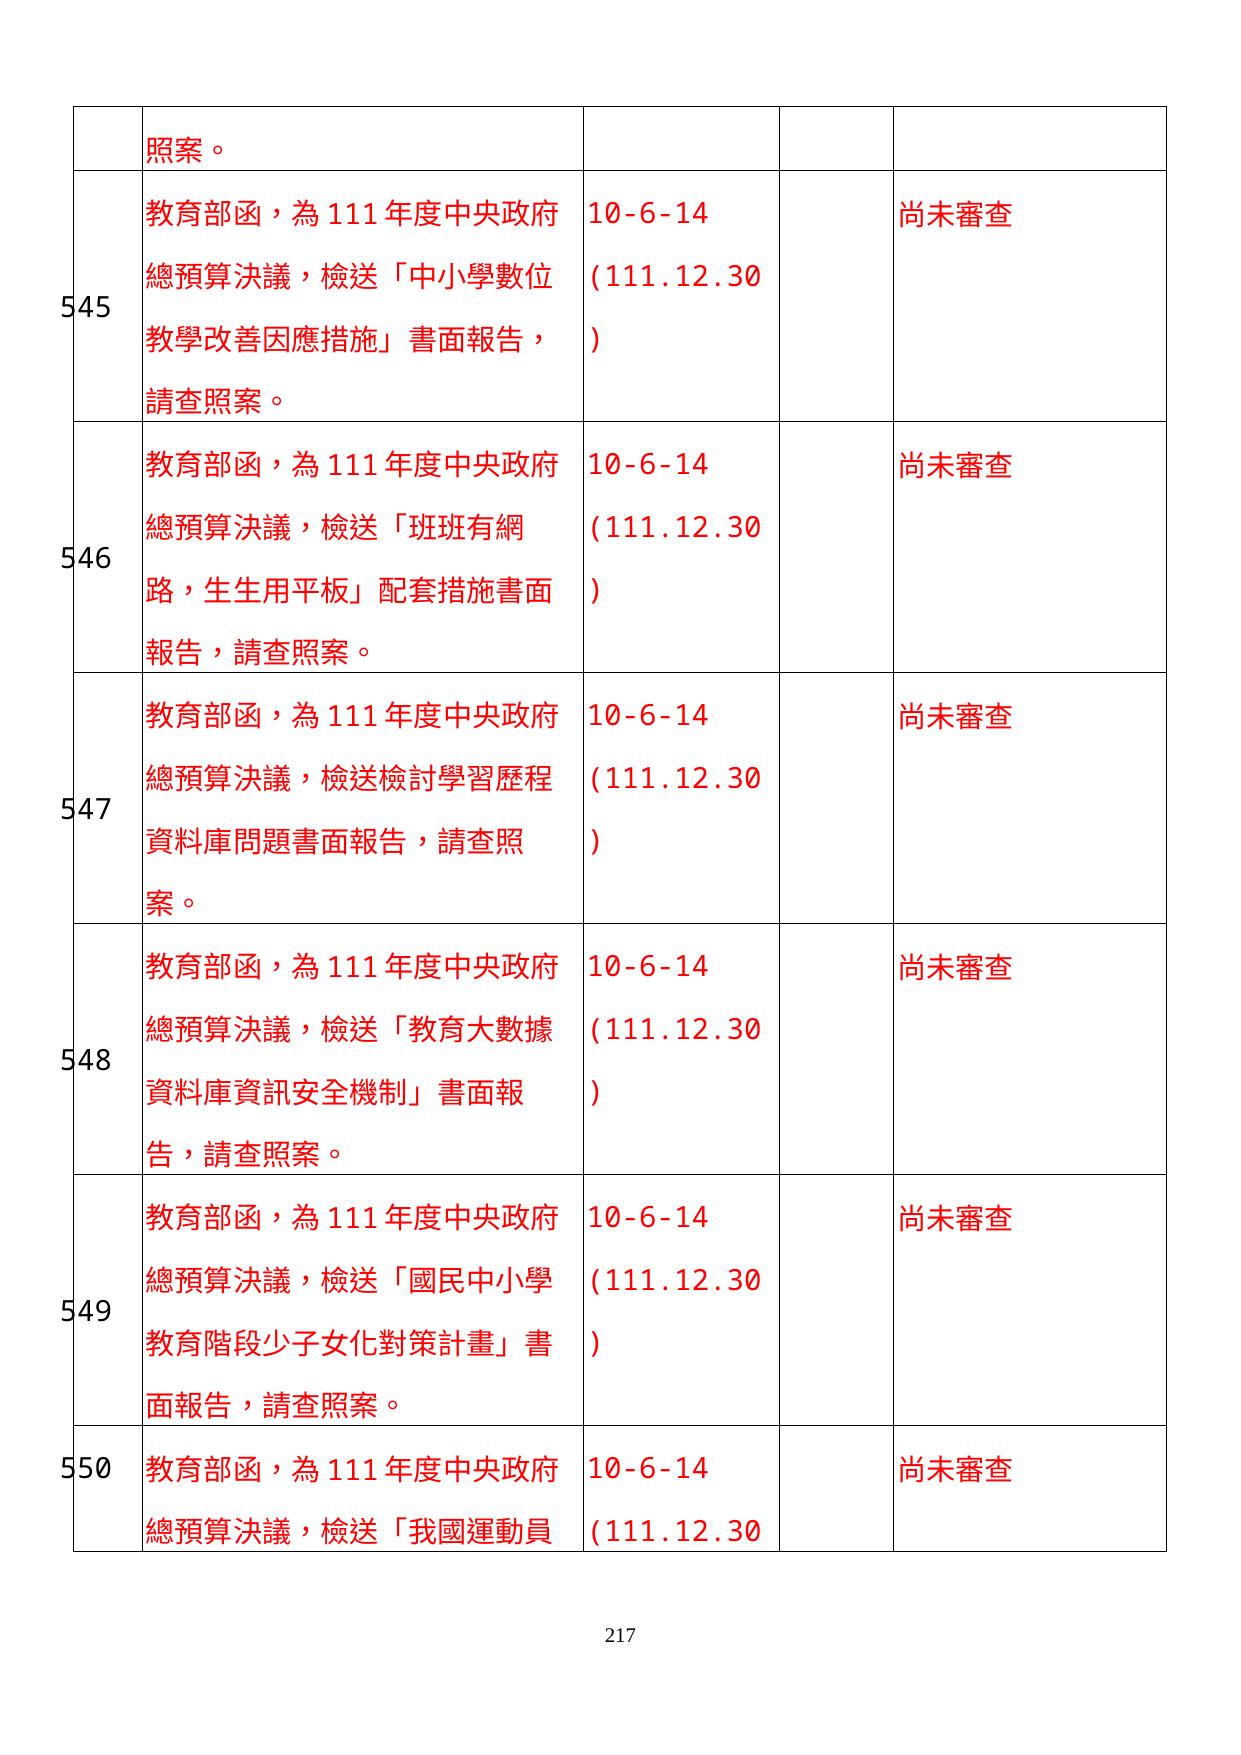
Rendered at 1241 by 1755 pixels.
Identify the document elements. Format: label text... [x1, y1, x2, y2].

table_cell [74, 107, 142, 169]
table_cell 教育部函，為111年度中央政府總預算決議，檢送「教育大數據資料庫資訊安全機制」書面報告，請查照案。 [143, 924, 583, 1174]
table_cell 照案。 [143, 107, 583, 169]
table_cell 教育部函，為111年度中央政府總預算決議，檢送檢討學習歷程資料庫問題書面報告，請查照案。 [143, 673, 583, 923]
table_cell [780, 1426, 893, 1551]
table_cell [780, 673, 893, 923]
table_cell [584, 107, 779, 169]
table_cell 教育部函，為111年度中央政府總預算決議，檢送「我國運動員 [143, 1426, 583, 1551]
table_cell [74, 924, 142, 1174]
table_cell 尚未審查 [894, 673, 1166, 923]
table_cell 10-6-14 (111.12.30) [584, 422, 779, 672]
table_cell 尚未審查 [894, 422, 1166, 672]
table_cell 10-6-14 (111.12.30 [584, 1426, 779, 1551]
table_cell [74, 171, 142, 421]
table_cell [780, 171, 893, 421]
table_cell 尚未審查 [894, 1426, 1166, 1551]
table_cell 教育部函，為111年度中央政府總預算決議，檢送「班班有網路，生生用平板」配套措施書面報告，請查照案。 [143, 422, 583, 672]
table_cell 10-6-14 (111.12.30) [584, 1175, 779, 1425]
table_cell [74, 422, 142, 672]
table_cell 尚未審查 [894, 171, 1166, 421]
table_cell [74, 673, 142, 923]
table_cell 尚未審查 [894, 1175, 1166, 1425]
table_cell [74, 1426, 142, 1551]
table_cell 教育部函，為111年度中央政府總預算決議，檢送「中小學數位教學改善因應措施」書面報告，請查照案。 [143, 171, 583, 421]
table_cell [780, 107, 893, 169]
table_cell [780, 1175, 893, 1425]
table_cell 教育部函，為111年度中央政府總預算決議，檢送「國民中小學教育階段少子女化對策計畫」書面報告，請查照案。 [143, 1175, 583, 1425]
table_cell 尚未審查 [894, 924, 1166, 1174]
table_cell 10-6-14 (111.12.30) [584, 924, 779, 1174]
table_cell 10-6-14 (111.12.30) [584, 673, 779, 923]
table_cell 10-6-14 (111.12.30) [584, 171, 779, 421]
table_cell [74, 1175, 142, 1425]
table_cell [780, 422, 893, 672]
table_cell [780, 924, 893, 1174]
table_cell [894, 107, 1166, 169]
